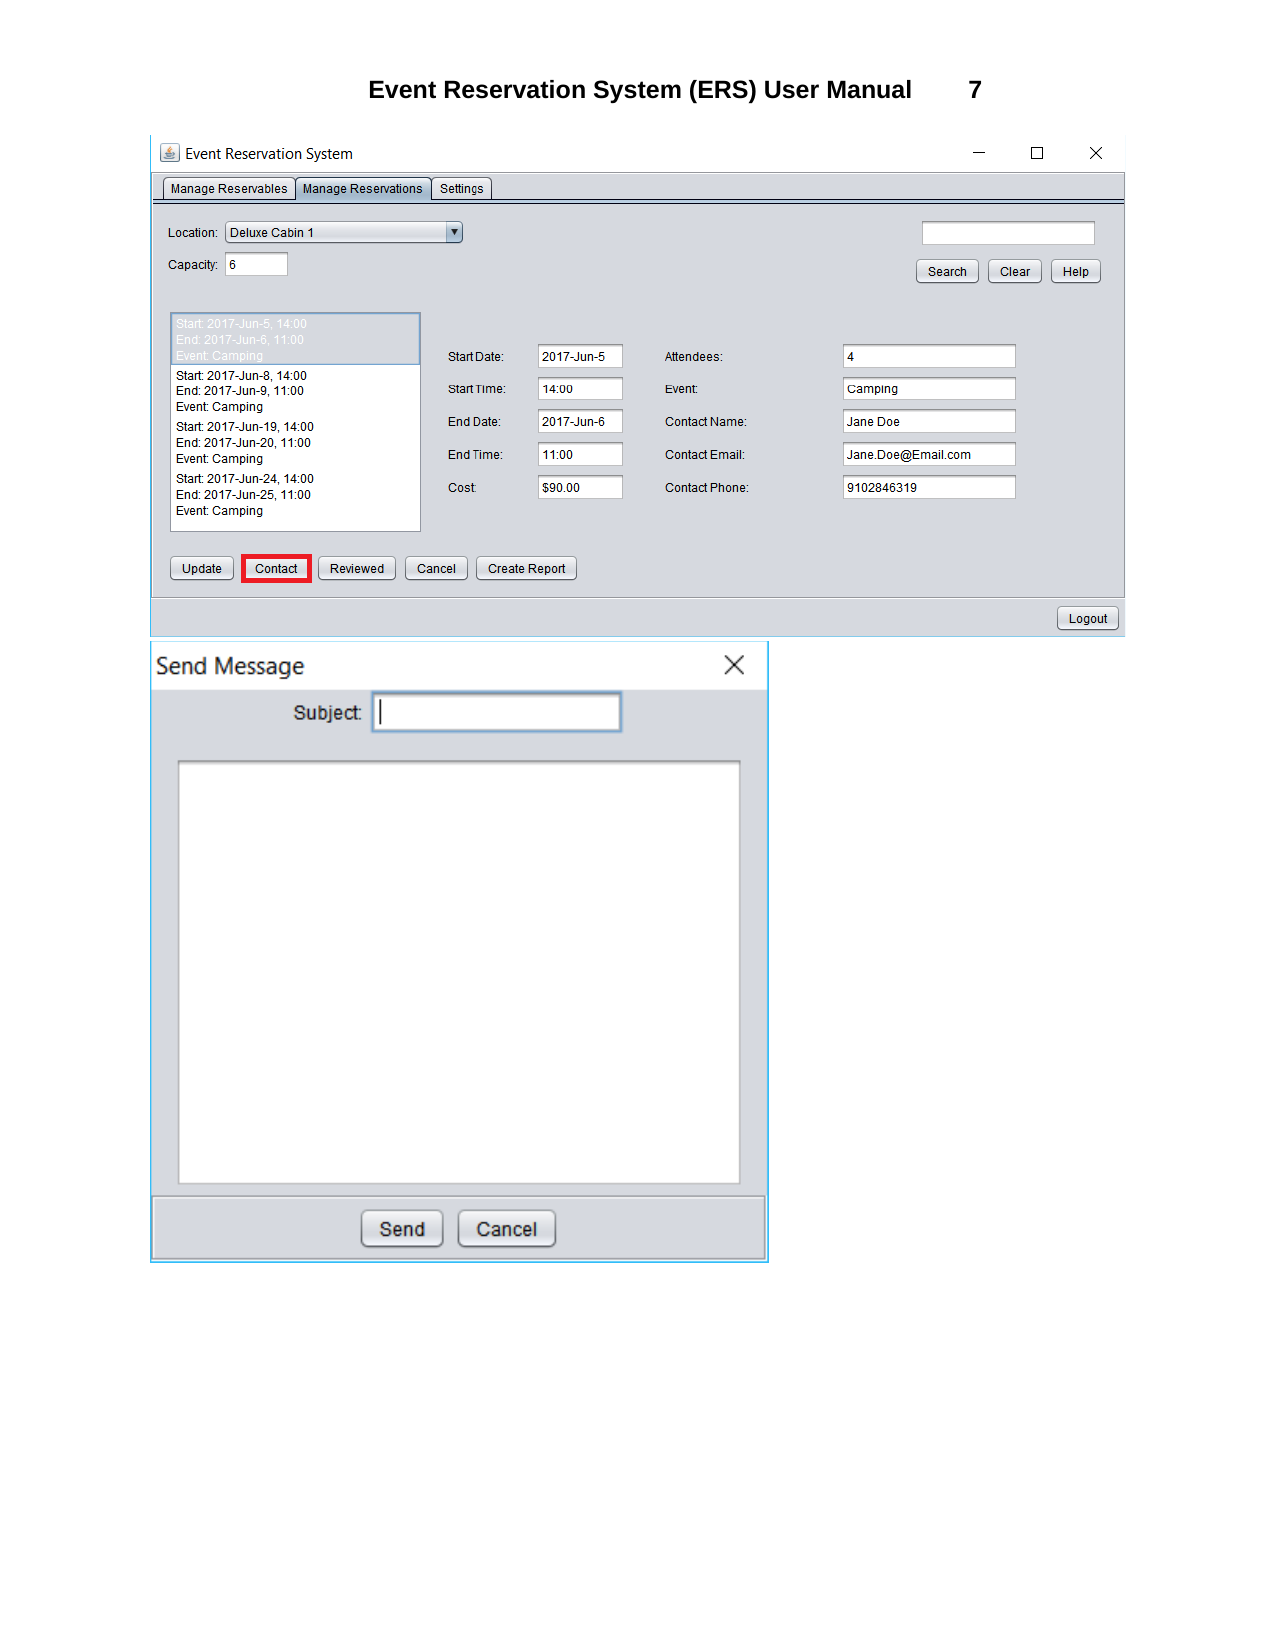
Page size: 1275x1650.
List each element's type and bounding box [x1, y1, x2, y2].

picture [150, 641, 769, 1263]
picture [150, 135, 1125, 637]
